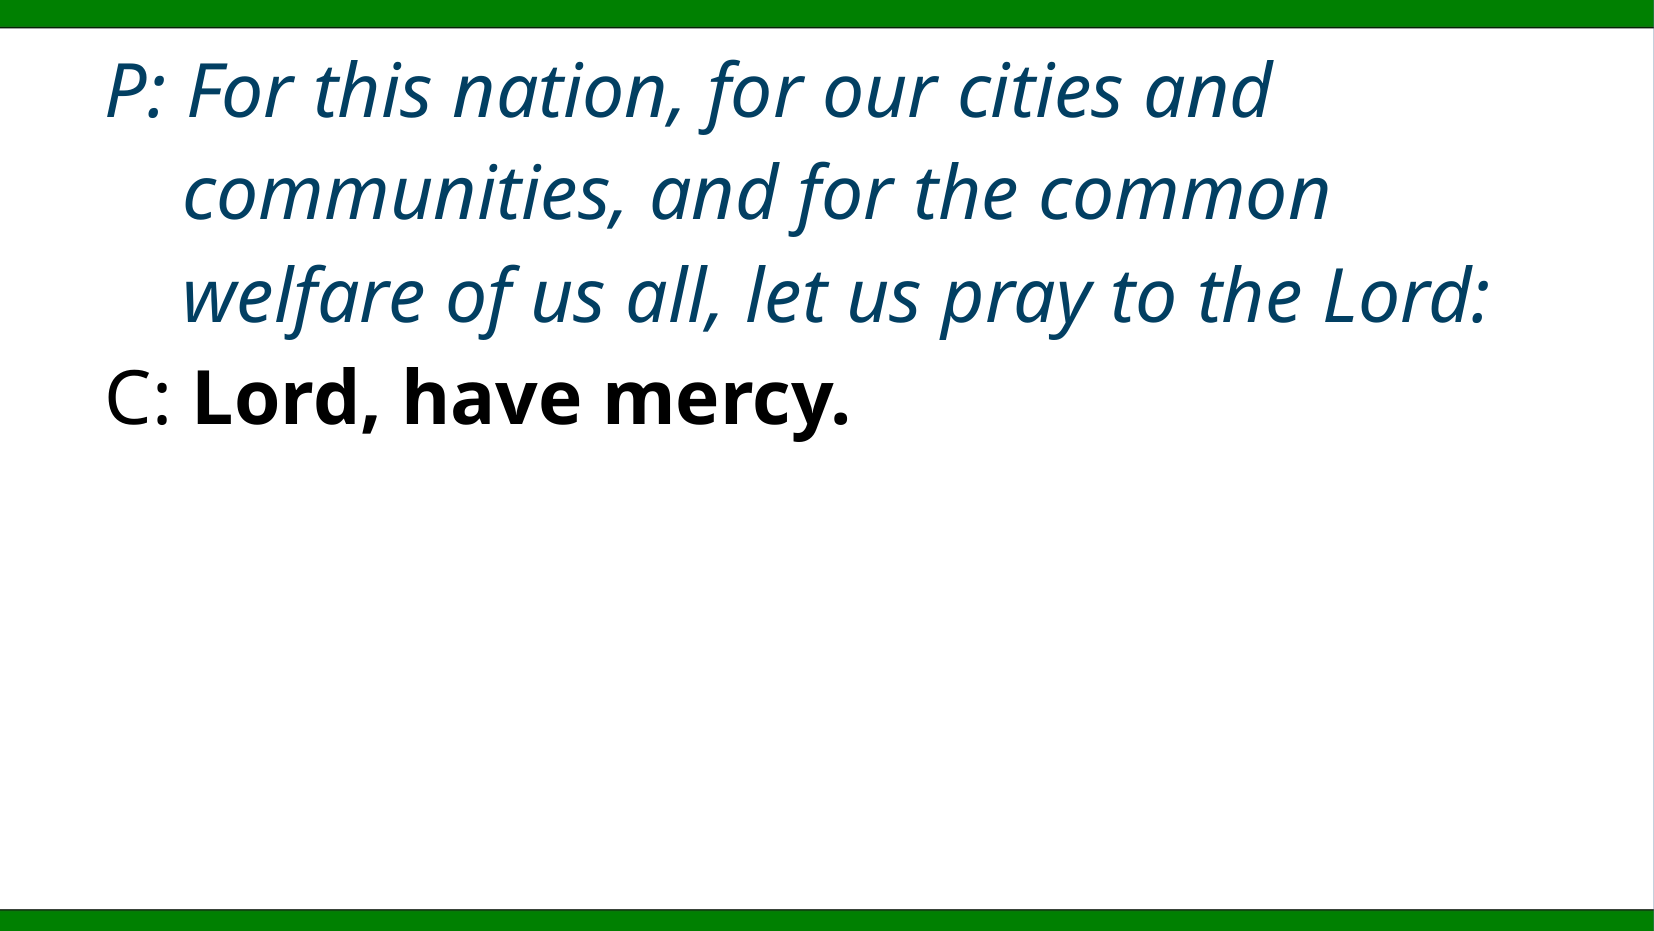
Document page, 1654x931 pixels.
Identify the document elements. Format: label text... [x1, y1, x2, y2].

picture [0, 0, 1654, 931]
text_box P: For this nation, for our cities and communities, and for the common welfare of us all, let us pray to the Lord: C: Lord, have mercy. [90, 30, 1576, 445]
